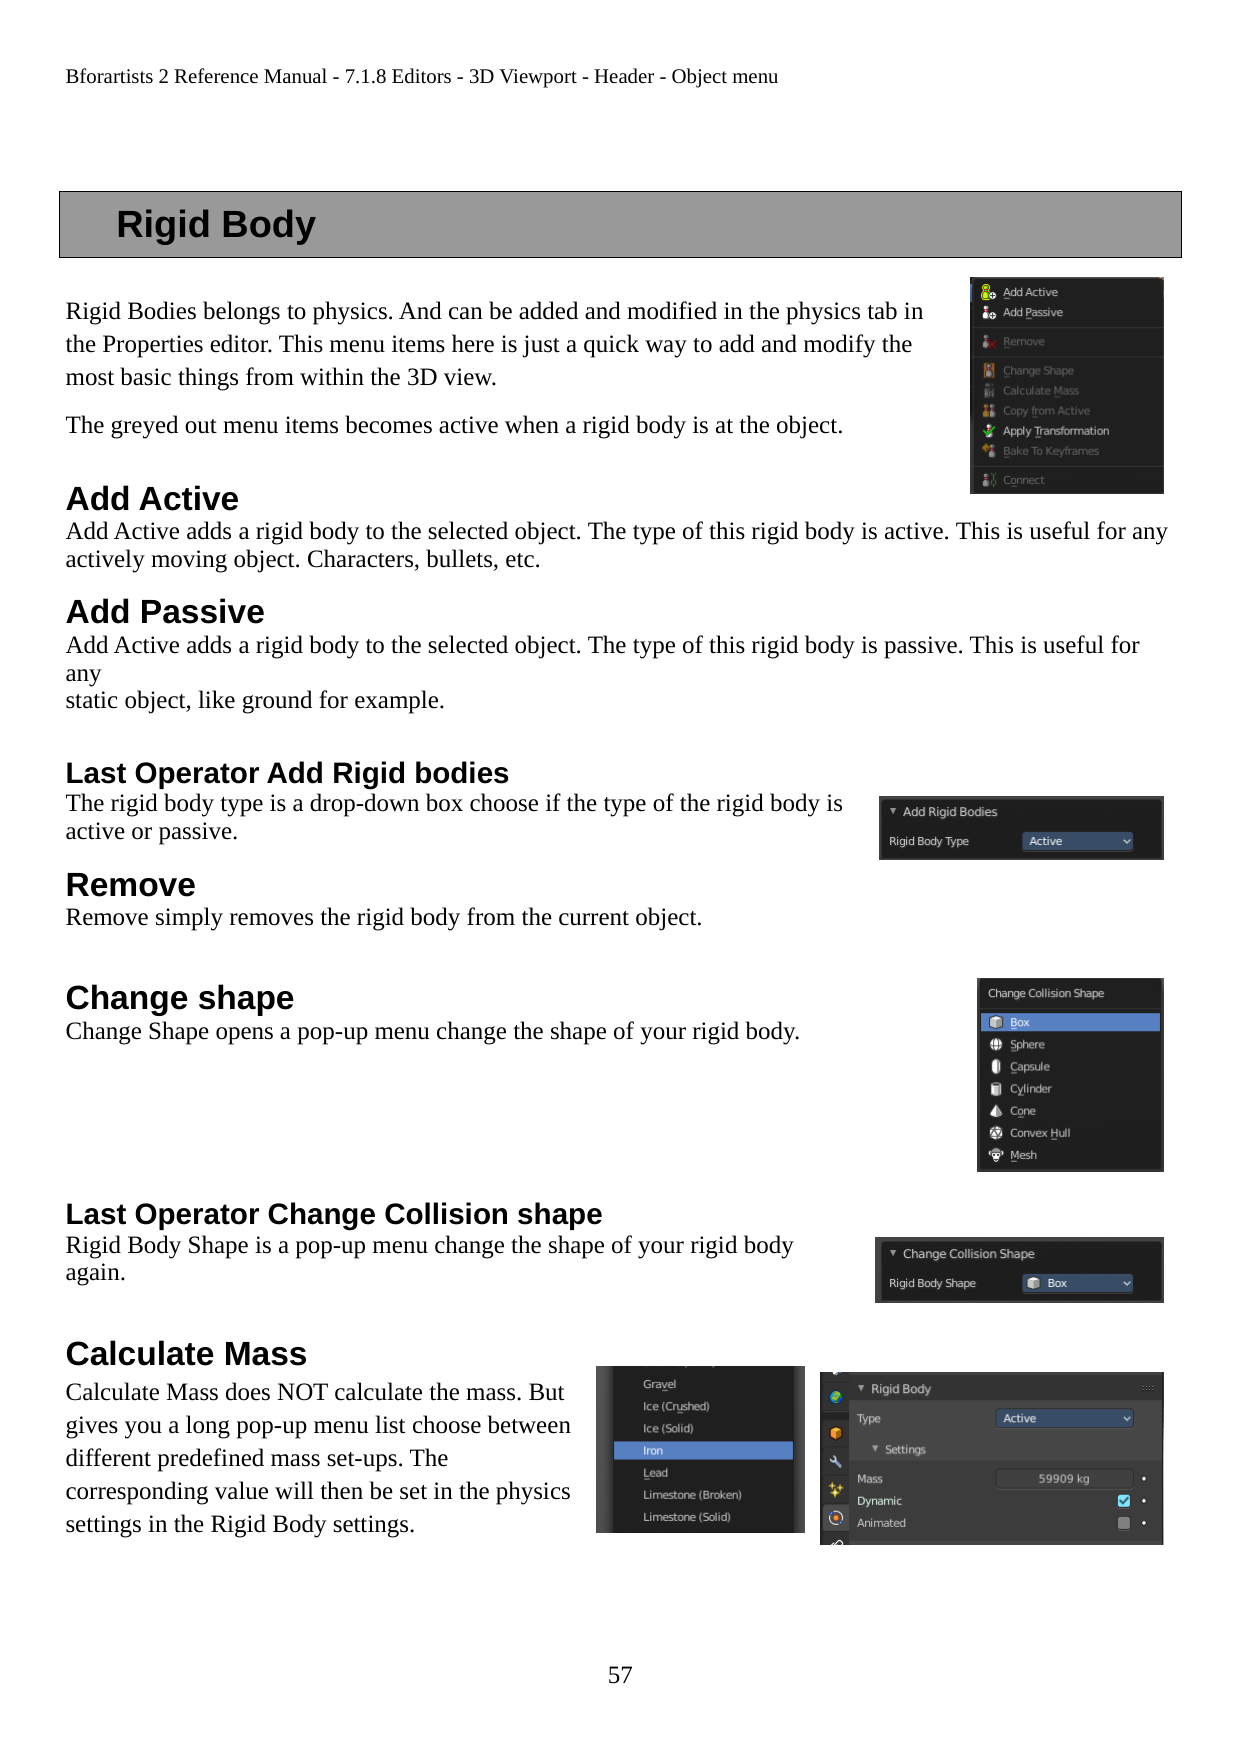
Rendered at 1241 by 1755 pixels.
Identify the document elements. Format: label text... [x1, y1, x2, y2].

subtitle Add Passive [59, 587, 1181, 631]
text The greyed out menu items becomes active when a rigid body is at the object. [59, 405, 970, 439]
picture [970, 277, 1164, 494]
text actively moving object. Characters, bullets, etc. [59, 545, 1181, 573]
text Calculate Mass does NOT calculate the mass. But gives you a long pop-up menu list choose between different predefined mass set-ups. The corresponding value will then be set in the physics settings in the Rigid Body settings. [59, 1371, 1181, 1538]
text Add Active adds a rigid body to the selected object. The type of this rigid body is passive. This is useful for any [59, 631, 1181, 686]
picture [596, 1366, 805, 1533]
subtitle Calculate Mass [59, 1328, 1181, 1371]
table_header Rigid Body [60, 192, 1181, 257]
subtitle Last Operator Change Collision shape [59, 1191, 1181, 1231]
subtitle Remove [59, 859, 1181, 903]
text Rigid Body Shape is a pop-up menu change the shape of your rigid body again. [59, 1231, 1181, 1286]
text The rigid body type is a drop-down box choose if the type of the rigid body is active or passive. [59, 789, 1181, 845]
subtitle Change shape [59, 973, 1181, 1017]
text Add Active adds a rigid body to the selected object. The type of this rigid body is active. This is useful for any [59, 517, 1181, 545]
text static object, like ground for example. [59, 686, 1181, 714]
text Change Shape opens a pop-up menu change the shape of your rigid body. [59, 1017, 977, 1044]
text Remove simply removes the rigid body from the current object. [59, 903, 1181, 931]
picture [820, 1372, 1164, 1545]
picture [875, 1237, 1164, 1303]
subtitle Add Active [59, 473, 1181, 517]
picture [977, 978, 1164, 1172]
text Rigid Bodies belongs to physics. And can be added and modified in the physics tab in the Properties editor. This menu items here is just a quick way to add and modify the most basic things from within the 3D view. [59, 291, 970, 391]
subtitle Last Operator Add Rigid bodies [59, 750, 1181, 789]
picture [879, 796, 1164, 860]
